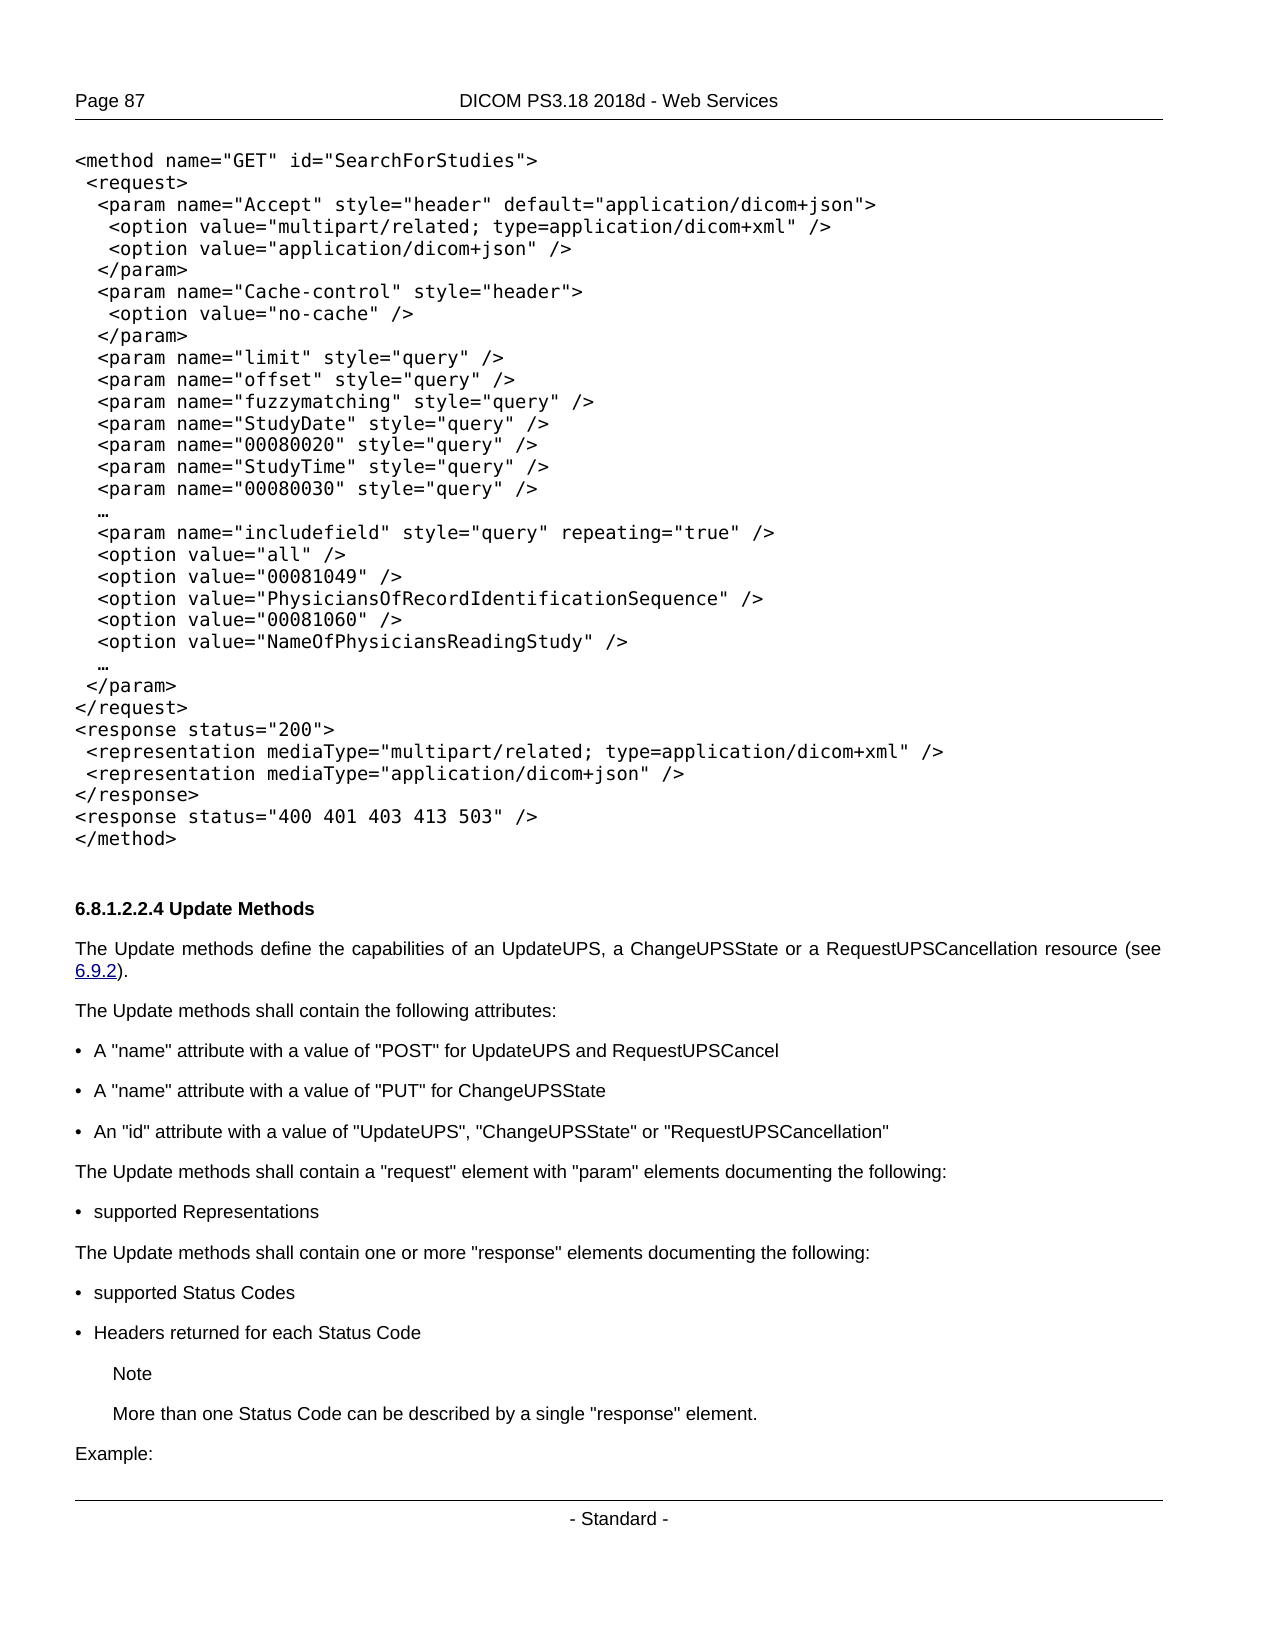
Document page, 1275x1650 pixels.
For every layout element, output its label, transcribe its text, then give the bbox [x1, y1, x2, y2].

list A "name" attribute with a value of "PUT" for ChangeUPSState [75, 1080, 1162, 1102]
list An "id" attribute with a value of "UpdateUPS", "ChangeUPSState" or "RequestUPSCancellation" [75, 1121, 1162, 1142]
text More than one Status Code can be described by a single "response" element. [112, 1403, 1125, 1424]
text The Update methods shall contain the following attributes: [75, 1000, 1162, 1021]
text <method name="GET" id="SearchForStudies"> <request> <param name="Accept" style="header" default="application/dicom+json"> <option value="multipart/related; type=application/dicom+xml" /> <option value="application/dicom+json" /> </param> <param name="Cache-control" style="header"> <option value="no-cache" /> </param> <param name="limit" style="query" /> <param name="offset" style="query" /> <param name="fuzzymatching" style="query" /> <param name="StudyDate" style="query" /> <param name="00080020" style="query" /> <param name="StudyTime" style="query" /> <param name="00080030" style="query" /> … <param name="includefield" style="query" repeating="true" /> <option value="all" /> <option value="00081049" /> <option value="PhysiciansOfRecordIdentificationSequence" /> <option value="00081060" /> <option value="NameOfPhysiciansReadingStudy" /> … </param> </request> <response status="200"> <representation mediaType="multipart/related; type=application/dicom+xml" /> <representation mediaType="application/dicom+json" /> </response> <response status="400 401 403 413 503" /> </method> [75, 150, 1162, 879]
text The Update methods define the capabilities of an UpdateUPS, a ChangeUPSState or a RequestUPSCancellation resource (see 6.9.2). [75, 938, 1162, 981]
text The Update methods shall contain one or more "response" elements documenting the following: [75, 1242, 1162, 1263]
list supported Status Codes [75, 1282, 1162, 1303]
list supported Representations [75, 1201, 1162, 1223]
list Headers returned for each Status Code [75, 1322, 1162, 1344]
text 6.8.1.2.2.4 Update Methods [75, 897, 1162, 919]
text Example: [75, 1443, 1162, 1465]
text The Update methods shall contain a "request" element with "param" elements documenting the following: [75, 1161, 1162, 1182]
list A "name" attribute with a value of "POST" for UpdateUPS and RequestUPSCancel [75, 1040, 1162, 1062]
text Note [112, 1362, 1125, 1384]
